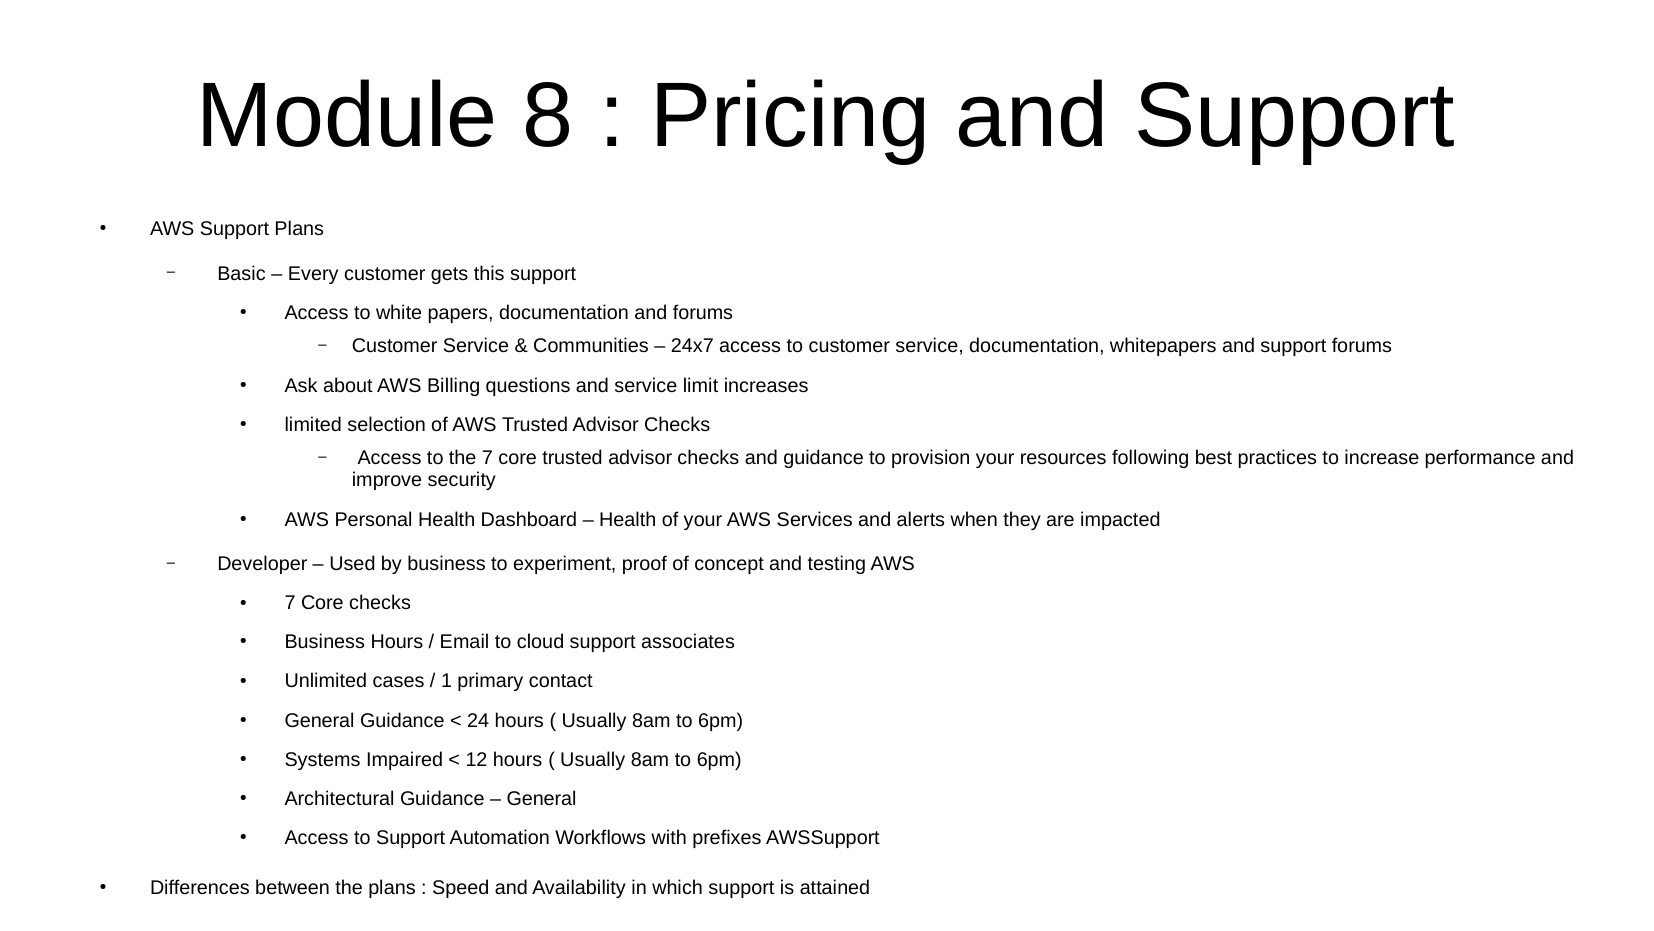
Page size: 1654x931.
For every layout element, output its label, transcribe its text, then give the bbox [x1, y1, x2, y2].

title Module 8 : Pricing and Support [82, 37, 1571, 193]
list AWS Support Plans Basic – Every customer gets this support Access to white papers, documentation and forums Customer Service & Communities – 24x7 access to customer service, documentation, whitepapers and support forums Ask about AWS Billing questions and service limit increases limited selection of AWS Trusted Advisor Checks Access to the 7 core trusted advisor checks and guidance to provision your resources following best practices to increase performance and improve security AWS Personal Health Dashboard – Health of your AWS Services and alerts when they are impacted Developer – Used by business to experiment, proof of concept and testing AWS 7 Core checks Business Hours / Email to cloud support associates Unlimited cases / 1 primary contact General Guidance < 24 hours ( Usually 8am to 6pm) Systems Impaired < 12 hours ( Usually 8am to 6pm) Architectural Guidance – General Access to Support Automation Workflows with prefixes AWSSupport Differences between the plans : Speed and Availability in which support is attained [82, 217, 1636, 901]
